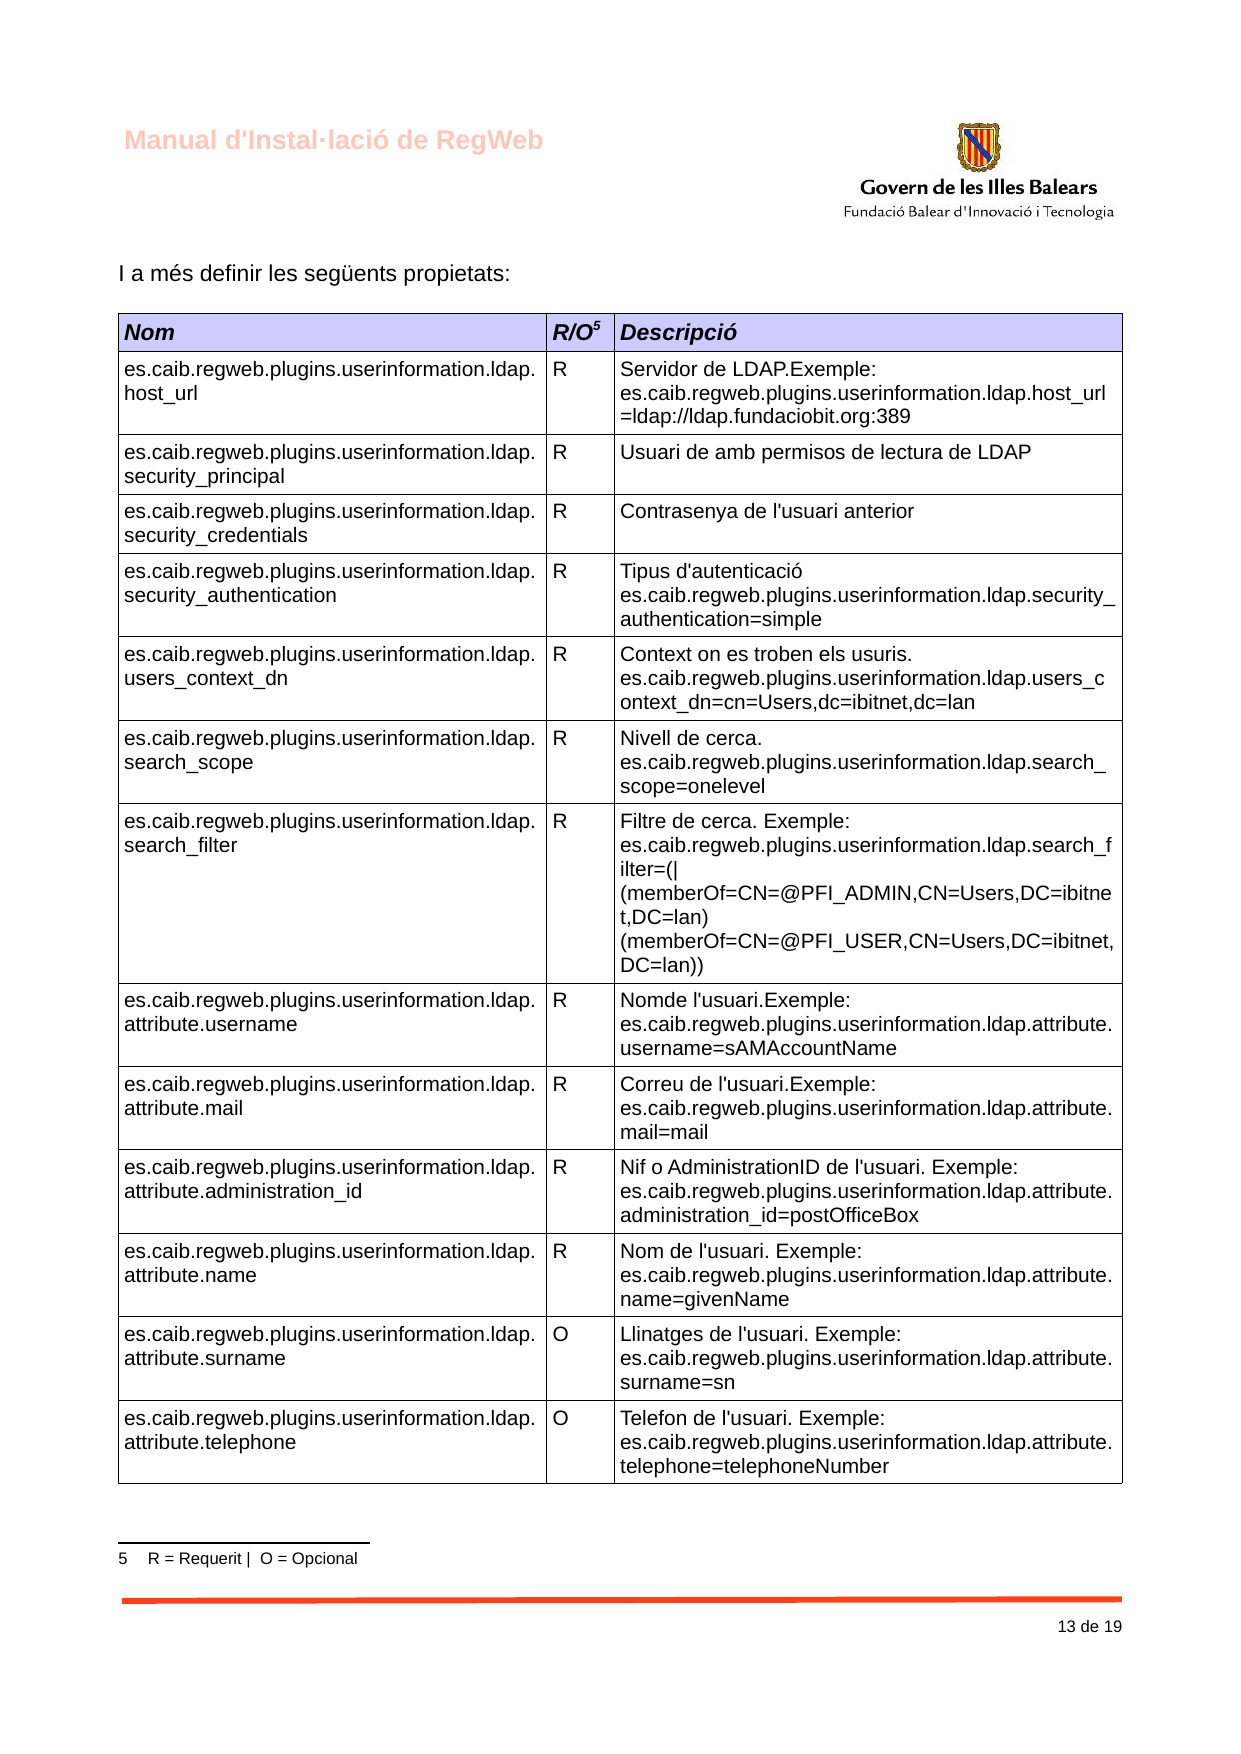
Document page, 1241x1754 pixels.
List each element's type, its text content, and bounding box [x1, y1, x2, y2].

table_cell R [547, 804, 614, 982]
table_header R/O [547, 314, 614, 351]
table_cell O [547, 1317, 614, 1400]
table_cell Filtre de cerca. Exemple: es.caib.regweb.plugins.userinformation.ldap.search_filter=(|(memberOf=CN=@PFI_ADMIN,CN=Users,DC=ibitnet,DC=lan)(memberOf=CN=@PFI_USER,CN=Users,DC=ibitnet,DC=lan)) [615, 804, 1122, 982]
table_cell Nivell de cerca. es.caib.regweb.plugins.userinformation.ldap.search_scope=onelevel [615, 721, 1122, 803]
table_cell es.caib.regweb.plugins.userinformation.ldap.host_url [119, 352, 546, 434]
table_cell R [547, 554, 614, 636]
table_cell Servidor de LDAP.Exemple: es.caib.regweb.plugins.userinformation.ldap.host_url=ldap://ldap.fundaciobit.org:389 [615, 352, 1122, 434]
table_cell R [547, 721, 614, 803]
table_cell R [547, 1234, 614, 1316]
table_cell Llinatges de l'usuari. Exemple: es.caib.regweb.plugins.userinformation.ldap.attribute.surname=sn [615, 1317, 1122, 1400]
table_cell R [547, 1067, 614, 1149]
table_cell es.caib.regweb.plugins.userinformation.ldap.attribute.mail [119, 1067, 546, 1149]
table_cell Nom de l'usuari. Exemple: es.caib.regweb.plugins.userinformation.ldap.attribute.name=givenName [615, 1234, 1122, 1316]
table_cell Nomde l'usuari.Exemple: es.caib.regweb.plugins.userinformation.ldap.attribute.username=sAMAccountName [615, 984, 1122, 1066]
table_cell es.caib.regweb.plugins.userinformation.ldap.search_filter [119, 804, 546, 982]
table_cell Usuari de amb permisos de lectura de LDAP [615, 435, 1122, 493]
table_cell es.caib.regweb.plugins.userinformation.ldap.attribute.telephone [119, 1401, 546, 1483]
table_header Descripció [615, 314, 1122, 351]
picture [840, 123, 1117, 220]
table_cell es.caib.regweb.plugins.userinformation.ldap.security_principal [119, 435, 546, 493]
table_cell Context on es troben els usuris. es.caib.regweb.plugins.userinformation.ldap.users_context_dn=cn=Users,dc=ibitnet,dc=lan [615, 637, 1122, 720]
table_cell R [547, 435, 614, 493]
table_cell es.caib.regweb.plugins.userinformation.ldap.attribute.username [119, 984, 546, 1066]
table_cell Contrasenya de l'usuari anterior [615, 495, 1122, 553]
table_cell Telefon de l'usuari. Exemple: es.caib.regweb.plugins.userinformation.ldap.attribute.telephone=telephoneNumber [615, 1401, 1122, 1483]
table_cell es.caib.regweb.plugins.userinformation.ldap.attribute.administration_id [119, 1150, 546, 1233]
table_cell R [547, 1150, 614, 1233]
table_cell es.caib.regweb.plugins.userinformation.ldap.search_scope [119, 721, 546, 803]
table_cell es.caib.regweb.plugins.userinformation.ldap.attribute.surname [119, 1317, 546, 1400]
table_cell es.caib.regweb.plugins.userinformation.ldap.attribute.name [119, 1234, 546, 1316]
table_cell R [547, 352, 614, 434]
table_cell es.caib.regweb.plugins.userinformation.ldap.security_authentication [119, 554, 546, 636]
table_cell es.caib.regweb.plugins.userinformation.ldap.users_context_dn [119, 637, 546, 720]
table_cell R [547, 495, 614, 553]
table_cell es.caib.regweb.plugins.userinformation.ldap.security_credentials [119, 495, 546, 553]
table_header Nom [119, 314, 546, 351]
table_cell R [547, 637, 614, 720]
table_cell Correu de l'usuari.Exemple: es.caib.regweb.plugins.userinformation.ldap.attribute.mail=mail [615, 1067, 1122, 1149]
text I a més definir les següents propietats: [118, 260, 1122, 286]
table_cell O [547, 1401, 614, 1483]
table_cell R [547, 984, 614, 1066]
table_cell Tipus d'autenticació es.caib.regweb.plugins.userinformation.ldap.security_authentication=simple [615, 554, 1122, 636]
table_cell Nif o AdministrationID de l'usuari. Exemple: es.caib.regweb.plugins.userinformation.ldap.attribute.administration_id=postOfficeBox [615, 1150, 1122, 1233]
